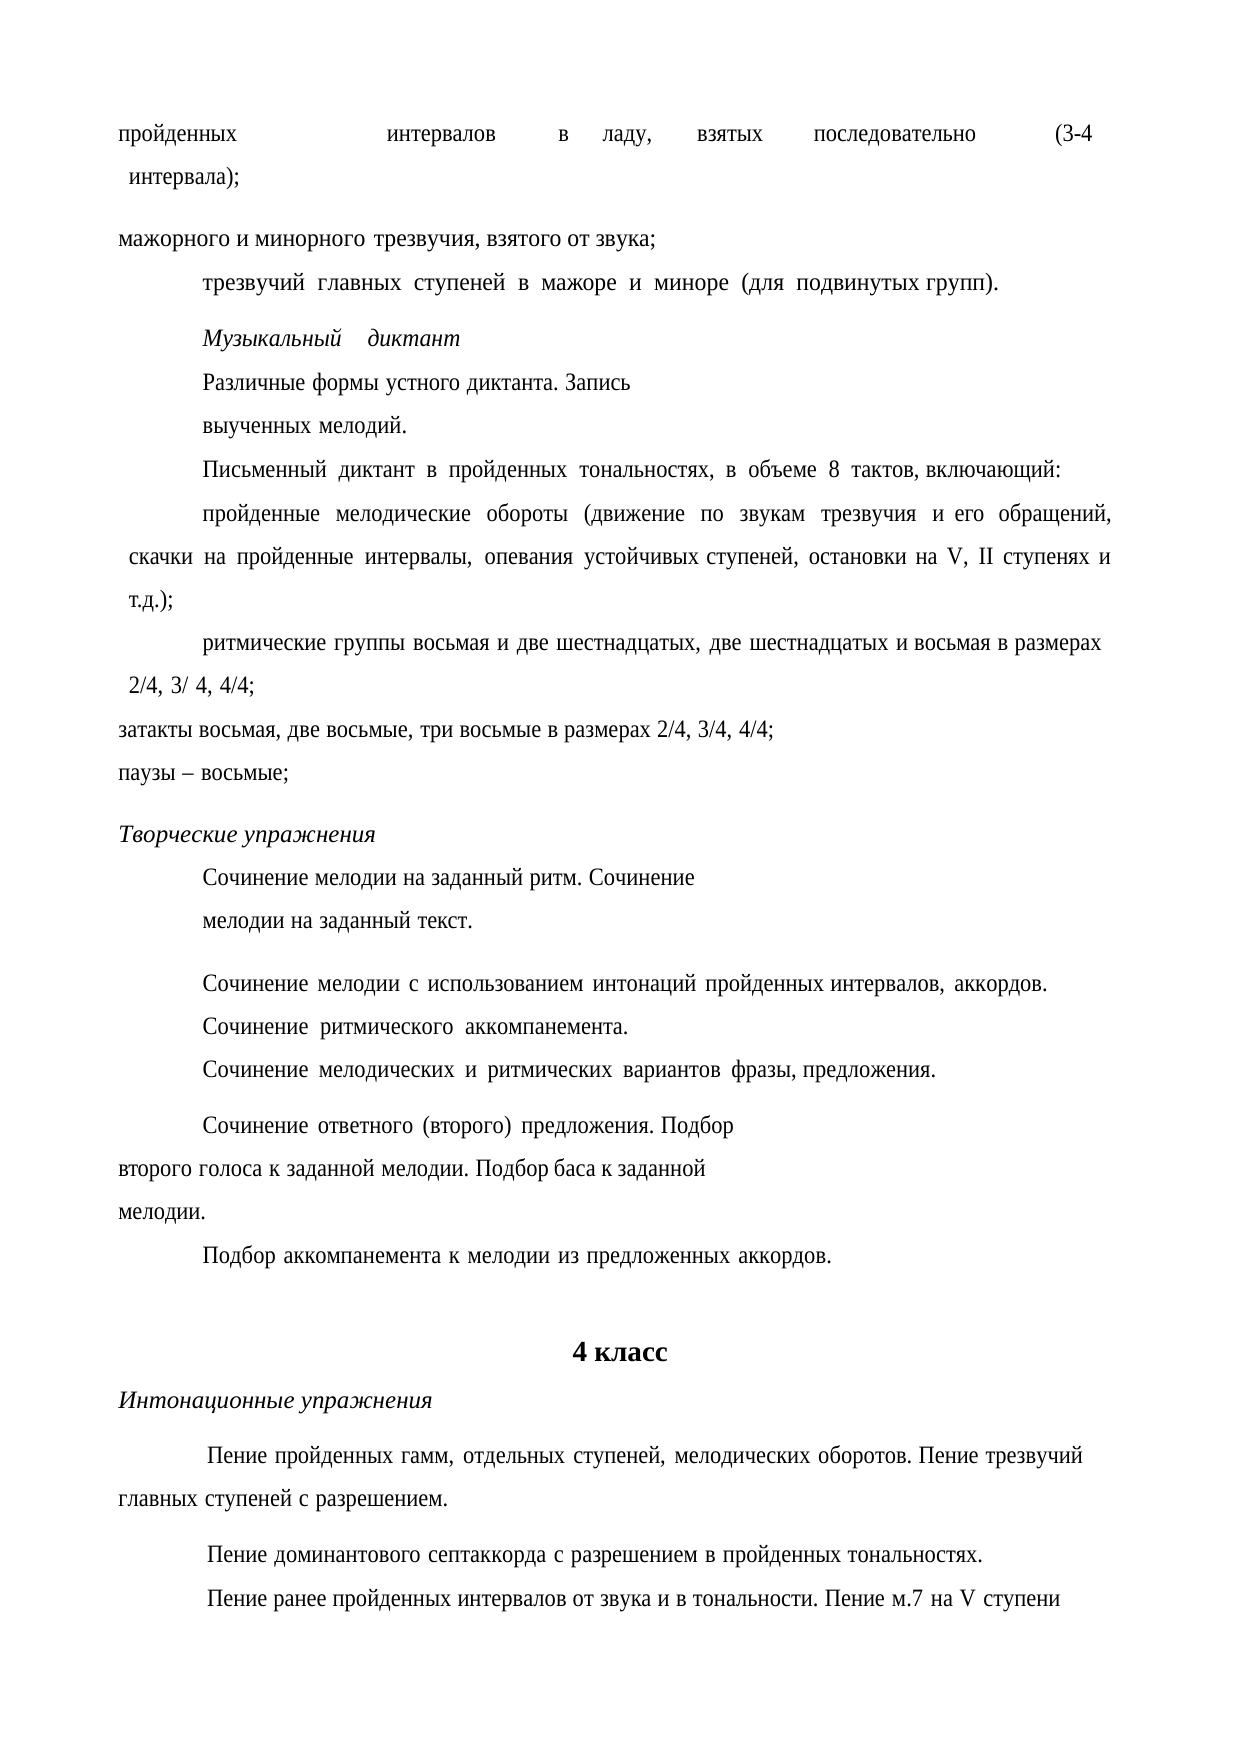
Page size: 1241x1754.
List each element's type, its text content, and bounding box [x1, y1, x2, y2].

text Пение пройденных гамм, отдельных ступеней, мелодических оборотов. Пение трезвучий главных ступеней с разрешением. [118, 1440, 1111, 1512]
text пройденные мелодические обороты (движение по звукам трезвучия и его обращений, скачки на пройденные интервалы, опевания устойчивых ступеней, остановки на V, II ступенях и т.д.); [129, 498, 1111, 613]
text Музыкальный диктант [202, 323, 668, 352]
text пройденных интервалов в ладу, взятых последовательно (3-4 [118, 118, 1122, 147]
text Различные формы устного диктанта. Запись выученных мелодий. [202, 367, 668, 439]
text мажорного и минорного трезвучия, взятого от звука; [118, 223, 1122, 252]
text Подбор аккомпанемента к мелодии из предложенных аккордов. [118, 1240, 1122, 1269]
text 4 класс [118, 1334, 1122, 1368]
text Пение доминантового септаккорда с разрешением в пройденных тональностях. [118, 1539, 1111, 1568]
text Сочинение ответного (второго) предложения. Подбор второго голоса к заданной мелодии. Подбор баса к заданной мелодии. [118, 1110, 787, 1225]
text Творческие упражнения [118, 819, 1122, 848]
text Интонационные упражнения [118, 1385, 1122, 1413]
text интервала); [129, 161, 1122, 190]
text паузы – восьмые; [118, 757, 1122, 786]
text Сочинение мелодии с использованием интонаций пройденных интервалов, аккордов. [129, 968, 1111, 996]
text Пение ранее пройденных интервалов от звука и в тональности. Пение м.7 на V ступени [118, 1583, 1066, 1612]
text затакты восьмая, две восьмые, три восьмые в размерах 2/4, 3/4, 4/4; [118, 714, 1122, 743]
text трезвучий главных ступеней в мажоре и миноре (для подвинутых групп). [129, 267, 1112, 295]
text Сочинение мелодических и ритмических вариантов фразы, предложения. [118, 1054, 1112, 1083]
text Сочинение ритмического аккомпанемента. [118, 1011, 1122, 1040]
text ритмические группы восьмая и две шестнадцатых, две шестнадцатых и восьмая в размерах 2/4, 3/ 4, 4/4; [129, 627, 1112, 699]
text Письменный диктант в пройденных тональностях, в объеме 8 тактов, включающий: [129, 454, 1111, 483]
text Сочинение мелодии на заданный ритм. Сочинение мелодии на заданный текст. [202, 862, 747, 934]
